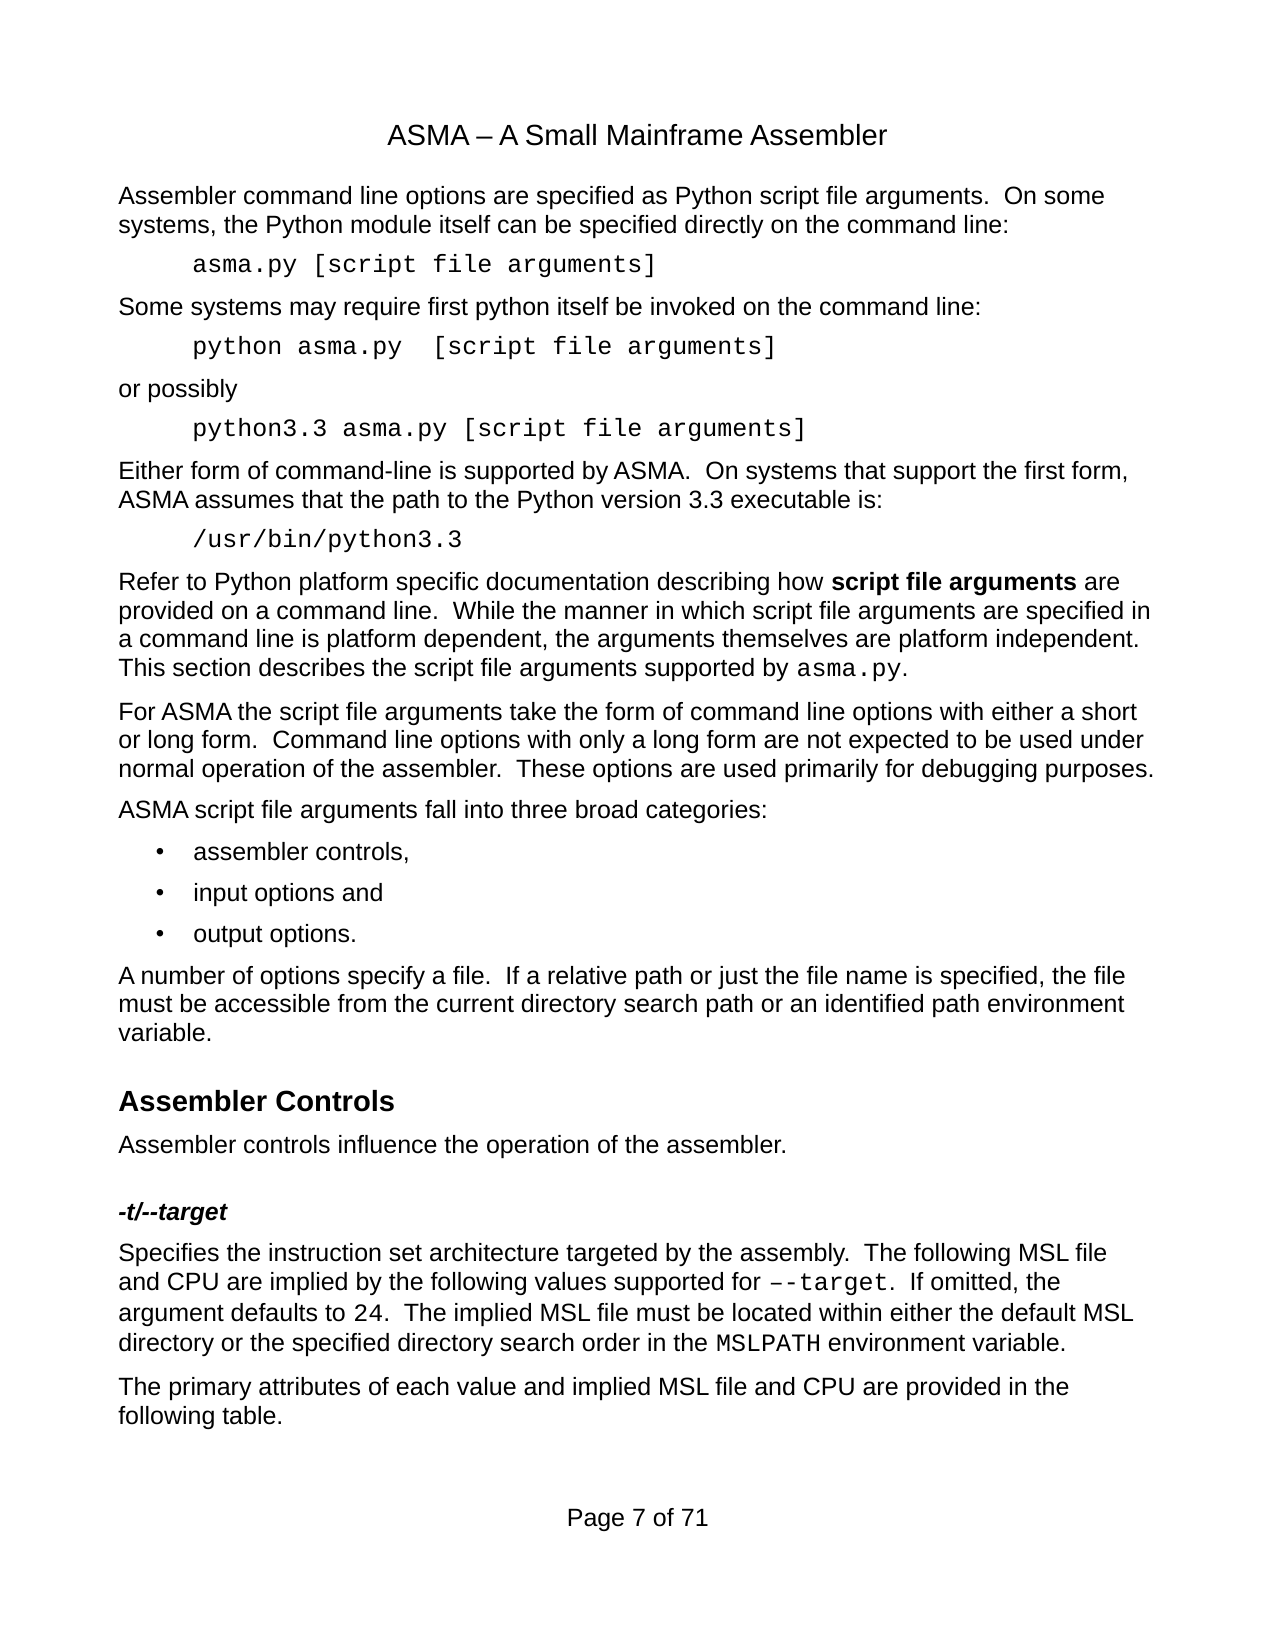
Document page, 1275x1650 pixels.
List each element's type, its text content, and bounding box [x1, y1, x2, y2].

text ASMA script file arguments fall into three broad categories: [118, 795, 1157, 824]
text python asma.py [script file arguments] [192, 333, 1157, 362]
list output options. [156, 919, 1157, 948]
text A number of options specify a file. If a relative path or just the file name is specified, the file must be accessible from the current directory search path or an identified path environment variable. [118, 961, 1157, 1047]
text Assembler controls influence the operation of the assembler. [118, 1131, 1157, 1159]
text Some systems may require first python itself be invoked on the command line: [118, 292, 1157, 321]
list assembler controls, [156, 837, 1157, 866]
text For ASMA the script file arguments take the form of command line options with either a short or long form. Command line options with only a long form are not expected to be used under normal operation of the assembler. These options are used primarily for debugging purposes. [118, 697, 1157, 783]
text Refer to Python platform specific documentation describing how script file arguments are provided on a command line. While the manner in which script file arguments are specified in a command line is platform dependent, the arguments themselves are platform independent. This section describes the script file arguments supported by asma.py. [118, 567, 1157, 684]
text asma.py [script file arguments] [192, 251, 1157, 279]
text python3.3 asma.py [script file arguments] [192, 415, 1157, 444]
subtitle Assembler Controls [118, 1084, 1157, 1118]
text or possibly [118, 374, 1157, 403]
text The primary attributes of each value and implied MSL file and CPU are provided in the following table. [118, 1372, 1157, 1429]
subtitle -t/--target [118, 1197, 1157, 1225]
text /usr/bin/python3.3 [192, 526, 1157, 554]
text Either form of command-line is supported by ASMA. On systems that support the first form, ASMA assumes that the path to the Python version 3.3 executable is: [118, 456, 1157, 514]
text Specifies the instruction set architecture targeted by the assembly. The following MSL file and CPU are implied by the following values supported for –-target. If omitted, the argument defaults to 24. The implied MSL file must be located within either the default MSL directory or the specified directory search order in the MSLPATH environment variable. [118, 1238, 1157, 1359]
list input options and [156, 878, 1157, 907]
text Assembler command line options are specified as Python script file arguments. On some systems, the Python module itself can be specified directly on the command line: [118, 181, 1157, 239]
